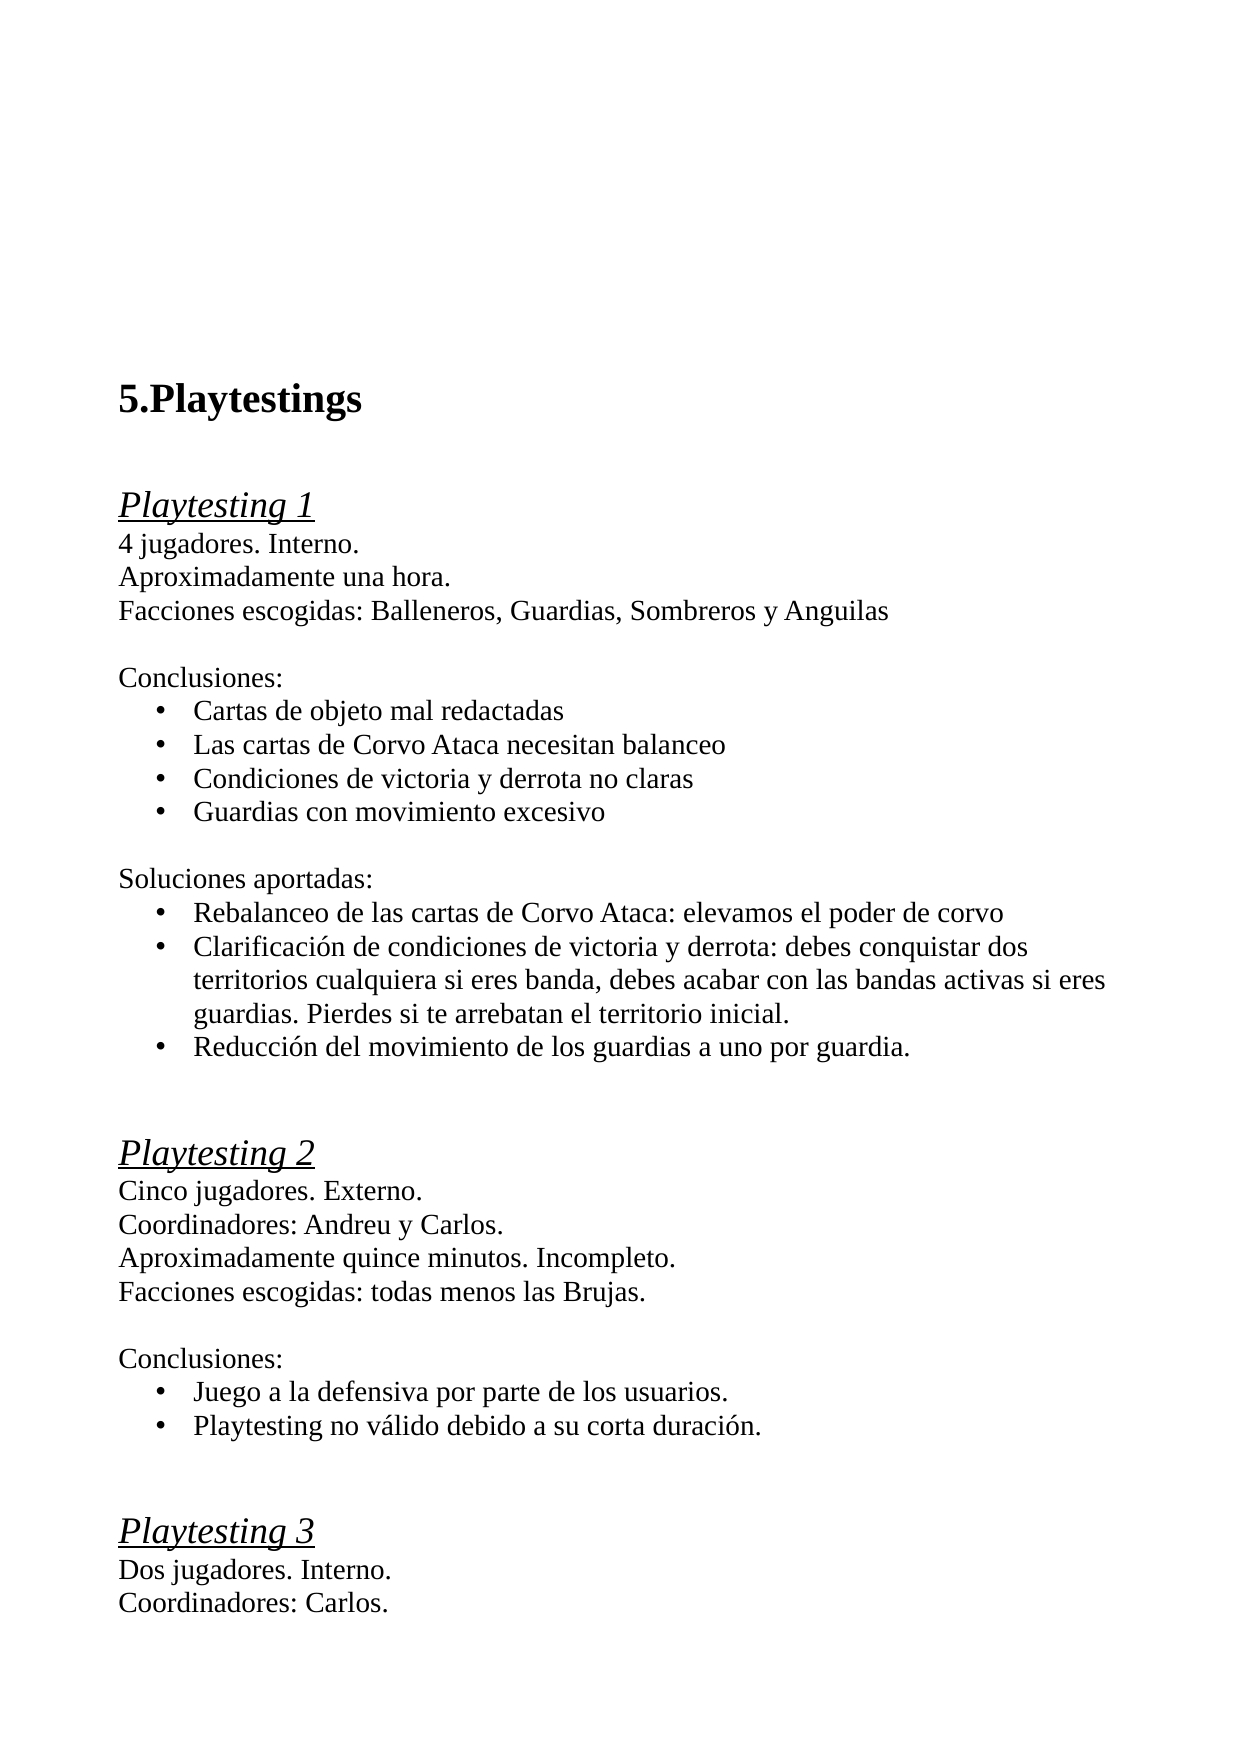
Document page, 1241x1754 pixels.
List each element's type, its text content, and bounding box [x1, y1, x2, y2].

text Coordinadores: Carlos. [118, 1586, 1122, 1619]
text Coordinadores: Andreu y Carlos. [118, 1207, 1122, 1240]
text Facciones escogidas: todas menos las Brujas. [118, 1274, 1122, 1307]
text Aproximadamente quince minutos. Incompleto. [118, 1240, 1122, 1274]
text Facciones escogidas: Balleneros, Guardias, Sombreros y Anguilas [118, 593, 1122, 626]
text Conclusiones: [118, 1341, 1122, 1374]
text Conclusiones: [118, 660, 1122, 693]
text Playtesting 1 [118, 483, 1122, 526]
list Condiciones de victoria y derrota no claras [156, 761, 1122, 794]
text Cinco jugadores. Externo. [118, 1173, 1122, 1207]
text 4 jugadores. Interno. [118, 526, 1122, 559]
list Playtesting no válido debido a su corta duración. [156, 1408, 1122, 1442]
list Juego a la defensiva por parte de los usuarios. [156, 1374, 1122, 1408]
list Guardias con movimiento excesivo [156, 794, 1122, 828]
text Playtesting 3 [118, 1509, 1122, 1552]
list Clarificación de condiciones de victoria y derrota: debes conquistar dos territorios cualquiera si eres banda, debes acabar con las bandas activas si eres guardias. Pierdes si te arrebatan el territorio inicial. [156, 929, 1122, 1029]
list Reducción del movimiento de los guardias a uno por guardia. [156, 1029, 1122, 1063]
text Playtesting 2 [118, 1130, 1122, 1173]
text Aproximadamente una hora. [118, 559, 1122, 593]
list Las cartas de Corvo Ataca necesitan balanceo [156, 727, 1122, 761]
list Cartas de objeto mal redactadas [156, 693, 1122, 727]
list Rebalanceo de las cartas de Corvo Ataca: elevamos el poder de corvo [156, 895, 1122, 929]
subtitle 5.Playtestings [118, 373, 1122, 421]
text Soluciones aportadas: [118, 862, 1122, 895]
text Dos jugadores. Interno. [118, 1552, 1122, 1586]
